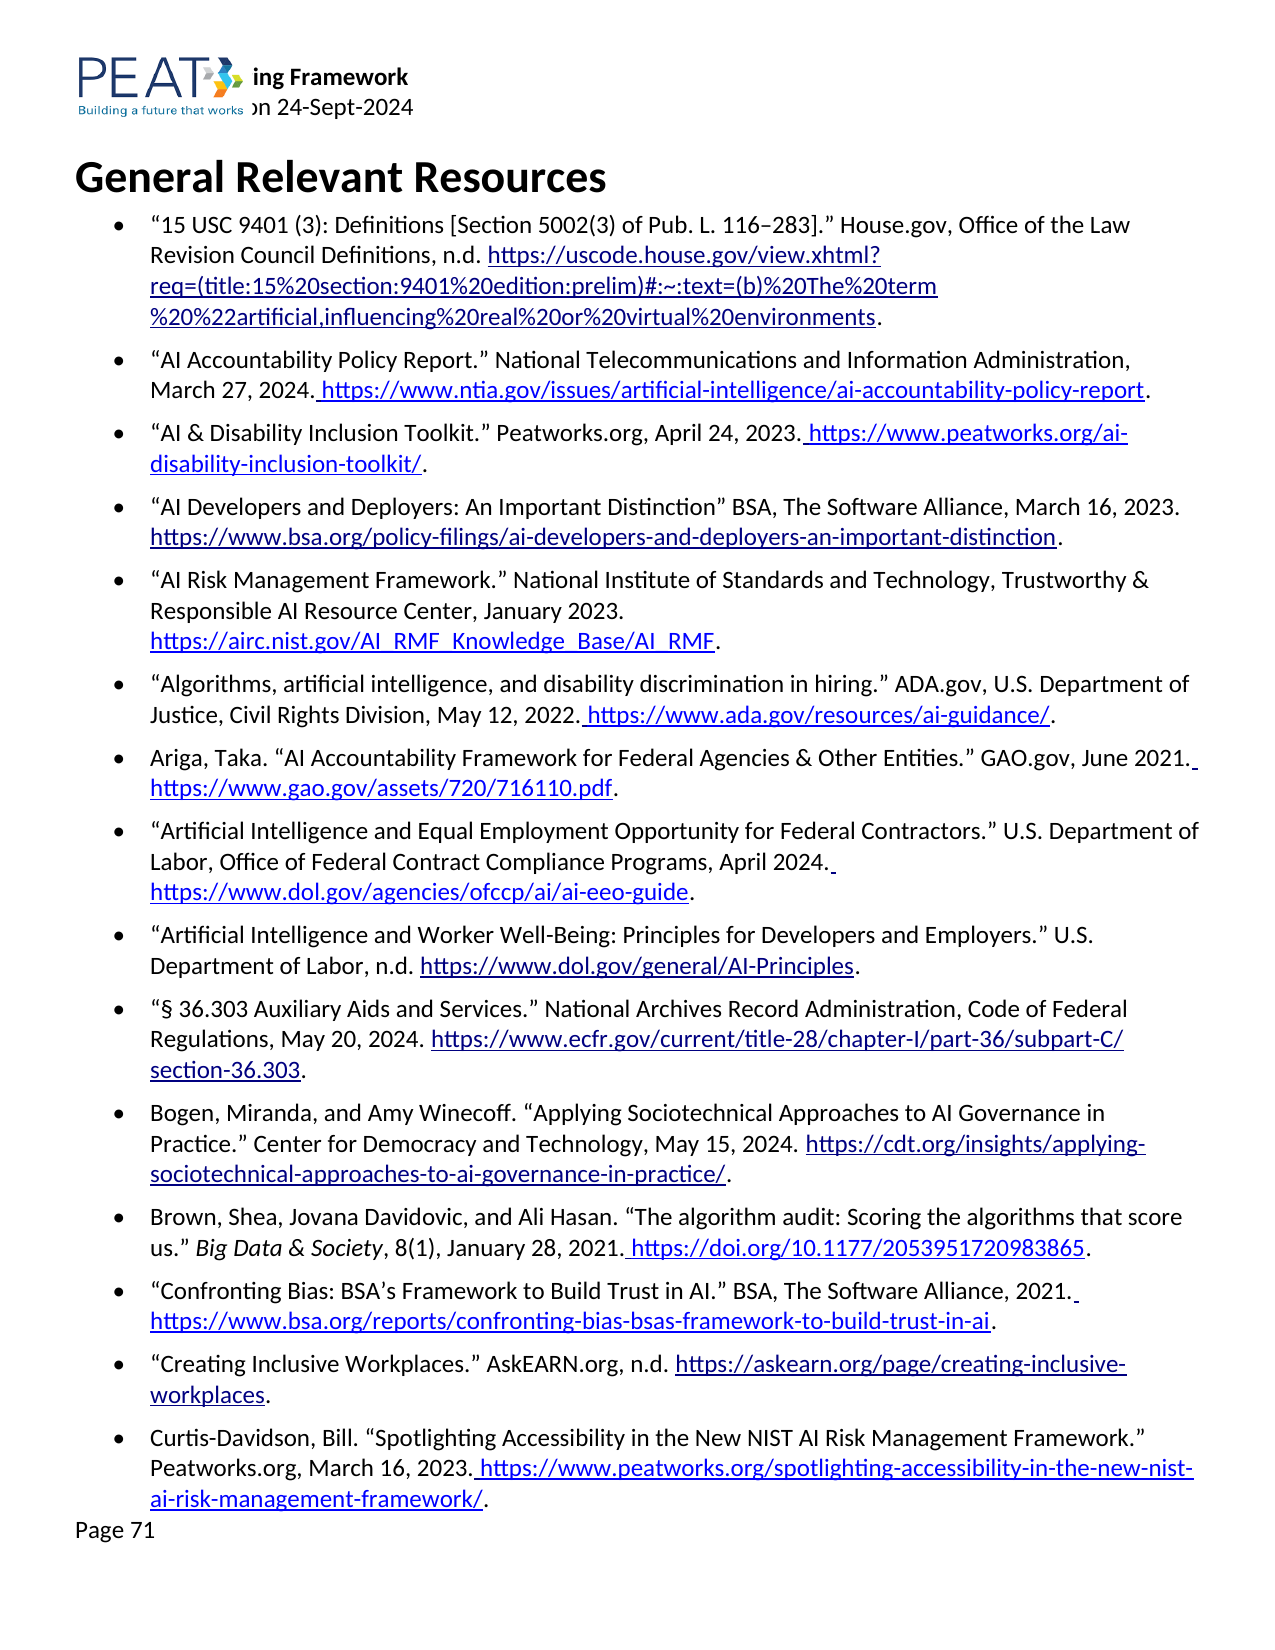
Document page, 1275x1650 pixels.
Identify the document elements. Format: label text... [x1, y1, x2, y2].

list “AI Risk Management Framework.” National Institute of Standards and Technology, Trustworthy & Responsible AI Resource Center, January 2023. https://airc.nist.gov/AI_RMF_Knowledge_Base/AI_RMF. [112, 564, 1200, 656]
list Ariga, Taka. “AI Accountability Framework for Federal Agencies & Other Entities.” GAO.gov, June 2021. https://www.gao.gov/assets/720/716110.pdf. [112, 742, 1200, 803]
list Brown, Shea, Jovana Davidovic, and Ali Hasan. “The algorithm audit: Scoring the algorithms that score us.” Big Data & Society, 8(1), January 28, 2021. https://doi.org/10.1177/2053951720983865. [112, 1201, 1200, 1262]
list Curtis-Davidson, Bill. “Spotlighting Accessibility in the New NIST AI Risk Management Framework.” Peatworks.org, March 16, 2023. https://www.peatworks.org/spotlighting-accessibility-in-the-new-nist-ai-risk-management-framework/. [112, 1422, 1200, 1513]
list Bogen, Miranda, and Amy Winecoff. “Applying Sociotechnical Approaches to AI Governance in Practice.” Center for Democracy and Technology, May 15, 2024. https://cdt.org/insights/applying-sociotechnical-approaches-to-ai-governance-in-practice/. [112, 1097, 1200, 1189]
subtitle General Relevant Resources [75, 153, 1200, 203]
list “AI Accountability Policy Report.” National Telecommunications and Information Administration, March 27, 2024. https://www.ntia.gov/issues/artificial-intelligence/ai-accountability-policy-report. [112, 344, 1200, 405]
list “Artificial Intelligence and Worker Well-Being: Principles for Developers and Employers.” U.S. Department of Labor, n.d. https://www.dol.gov/general/AI-Principles. [112, 919, 1200, 981]
list “Creating Inclusive Workplaces.” AskEARN.org, n.d. https://askearn.org/page/creating-inclusive-workplaces. [112, 1348, 1200, 1409]
list “Algorithms, artificial intelligence, and disability discrimination in hiring.” ADA.gov, U.S. Department of Justice, Civil Rights Division, May 12, 2022. https://www.ada.gov/resources/ai-guidance/. [112, 668, 1200, 729]
list “AI & Disability Inclusion Toolkit.” Peatworks.org, April 24, 2023. https://www.peatworks.org/ai-disability-inclusion-toolkit/. [112, 417, 1200, 478]
list “§ 36.303 Auxiliary Aids and Services.” National Archives Record Administration, Code of Federal Regulations, May 20, 2024. https://www.ecfr.gov/current/title-28/chapter-I/part-36/subpart-C/section-36.303. [112, 993, 1200, 1085]
list “15 USC 9401 (3): Definitions [Section 5002(3) of Pub. L. 116–283].” House.gov, Office of the Law Revision Council Definitions, n.d. https://uscode.house.gov/view.xhtml?req=(title:15%20section:9401%20edition:prelim)#:~:text=(b)%20The%20term%20%22artificial,influencing%20real%20or%20virtual%20environments. [112, 209, 1200, 331]
list “Artificial Intelligence and Equal Employment Opportunity for Federal Contractors.” U.S. Department of Labor, Office of Federal Contract Compliance Programs, April 2024. https://www.dol.gov/agencies/ofccp/ai/ai-eeo-guide. [112, 816, 1200, 907]
list “AI Developers and Deployers: An Important Distinction” BSA, The Software Alliance, March 16, 2023. https://www.bsa.org/policy-filings/ai-developers-and-deployers-an-important-distinction. [112, 491, 1200, 552]
list “Confronting Bias: BSA’s Framework to Build Trust in AI.” BSA, The Software Alliance, 2021. https://www.bsa.org/reports/confronting-bias-bsas-framework-to-build-trust-in-ai. [112, 1275, 1200, 1336]
